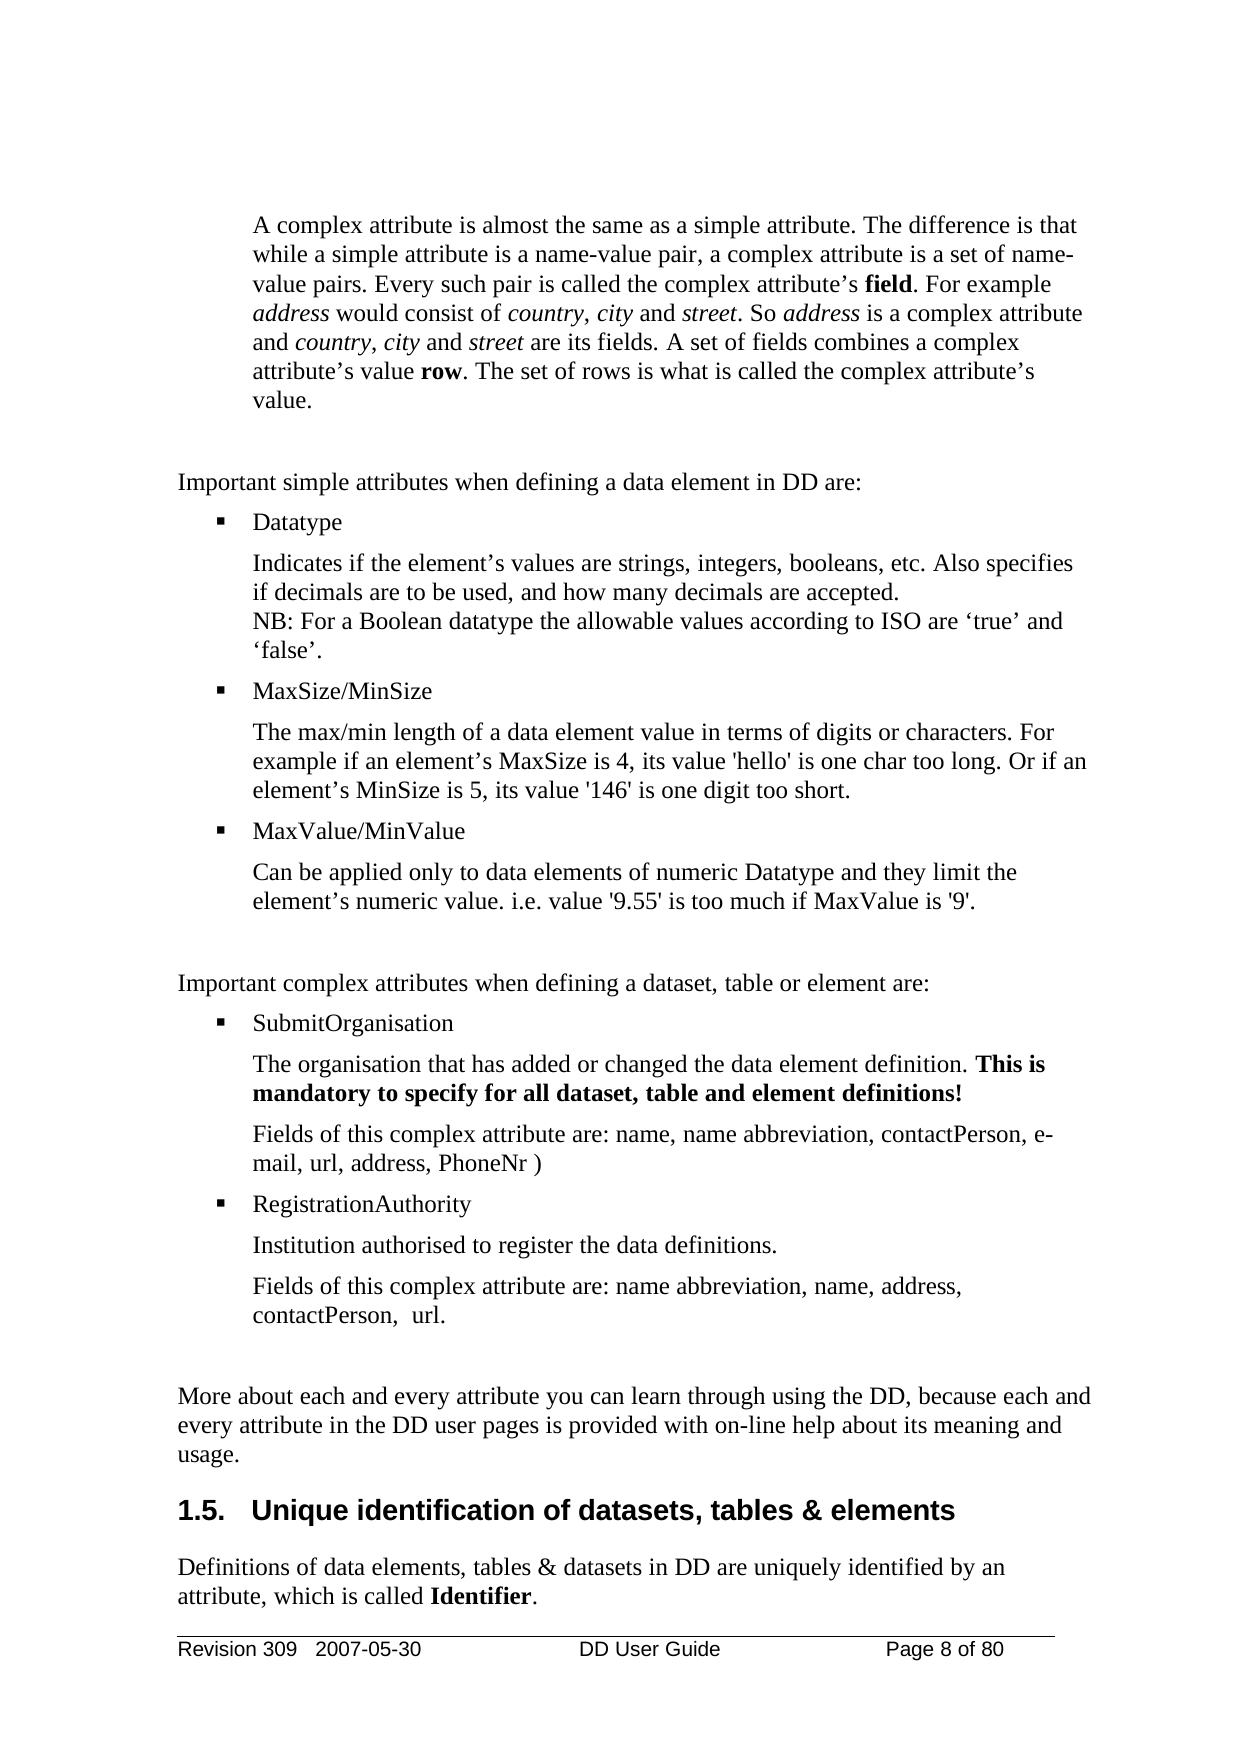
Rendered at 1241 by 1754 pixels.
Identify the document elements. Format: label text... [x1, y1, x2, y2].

list SubmitOrganisation [215, 1008, 1092, 1037]
text Definitions of data elements, tables & datasets in DD are uniquely identified by an attribute, which is called Identifier. [177, 1552, 1092, 1610]
text Important complex attributes when defining a dataset, table or element are: [177, 967, 1092, 996]
text Indicates if the element’s values are strings, integers, booleans, etc. Also specifies if decimals are to be used, and how many decimals are accepted. NB: For a Boolean datatype the allowable values according to ISO are ‘true’ and ‘false’. [252, 548, 1092, 664]
text A complex attribute is almost the same as a simple attribute. The difference is that while a simple attribute is a name-value pair, a complex attribute is a set of name-value pairs. Every such pair is called the complex attribute’s field. For example address would consist of country, city and street. So address is a complex attribute and country, city and street are its fields. A set of fields combines a complex attribute’s value row. The set of rows is what is called the complex attribute’s value. [252, 210, 1092, 414]
text Fields of this complex attribute are: name abbreviation, name, address, contactPerson, url. [252, 1271, 1092, 1329]
subtitle Unique identification of datasets, tables & elements [177, 1493, 1092, 1527]
text More about each and every attribute you can learn through using the DD, because each and every attribute in the DD user pages is provided with on-line help about its meaning and usage. [177, 1381, 1092, 1468]
text The max/min length of a data element value in terms of digits or characters. For example if an element’s MaxSize is 4, its value 'hello' is one char too long. Or if an element’s MinSize is 5, its value '146' is one digit too short. [252, 717, 1092, 804]
list RegistrationAuthority [215, 1189, 1092, 1218]
list MaxValue/MinValue [215, 816, 1092, 845]
text Important simple attributes when defining a data element in DD are: [177, 466, 1092, 495]
text Institution authorised to register the data definitions. [252, 1230, 1092, 1259]
list MaxSize/MinSize [215, 676, 1092, 705]
text Fields of this complex attribute are: name, name abbreviation, contactPerson, e-mail, url, address, PhoneNr ) [252, 1119, 1092, 1177]
text The organisation that has added or changed the data element definition. This is mandatory to specify for all dataset, table and element definitions! [252, 1049, 1092, 1107]
list Datatype [215, 507, 1092, 536]
text Can be applied only to data elements of numeric Datatype and they limit the element’s numeric value. i.e. value '9.55' is too much if MaxValue is '9'. [252, 857, 1092, 915]
